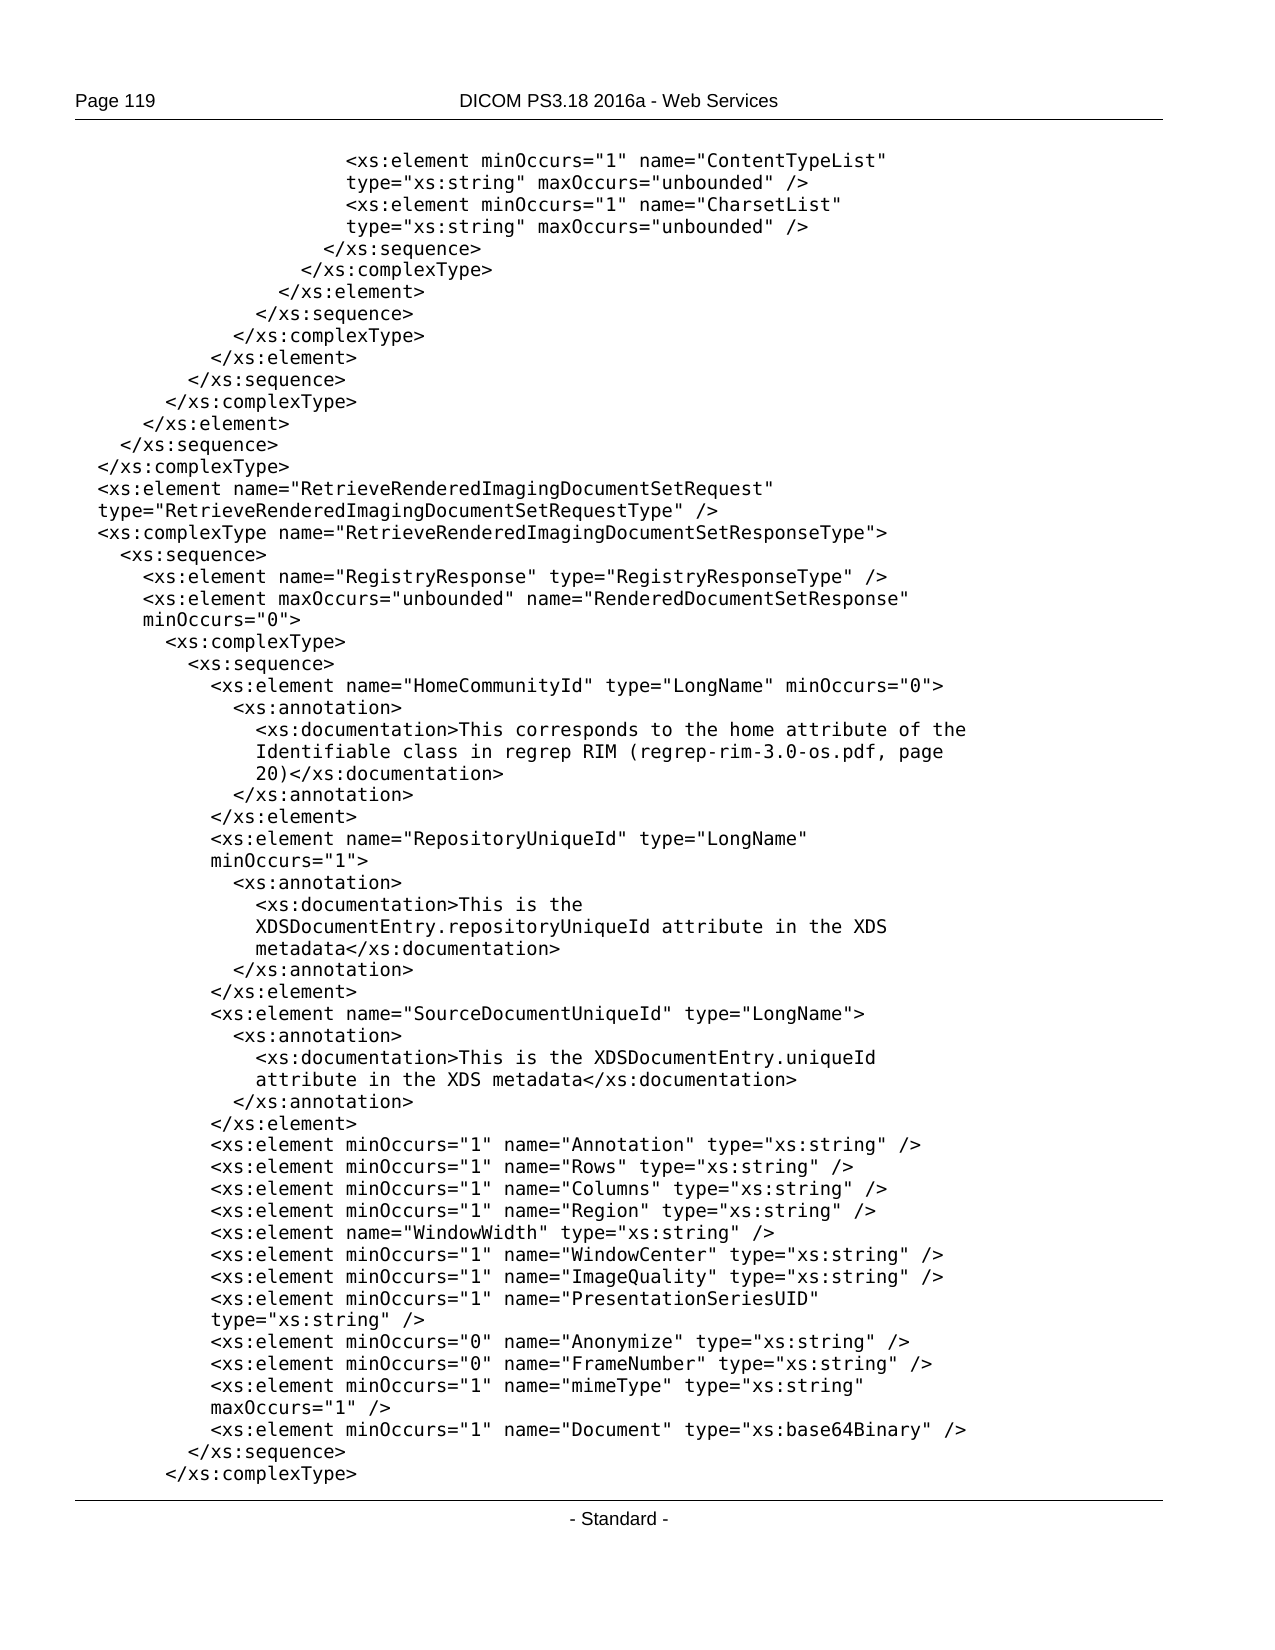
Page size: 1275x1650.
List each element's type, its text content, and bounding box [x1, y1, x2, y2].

text <xs:element minOccurs="1" name="ContentTypeList" type="xs:string" maxOccurs="unbounded" /> <xs:element minOccurs="1" name="CharsetList" type="xs:string" maxOccurs="unbounded" /> </xs:sequence> </xs:complexType> </xs:element> </xs:sequence> </xs:complexType> </xs:element> </xs:sequence> </xs:complexType> </xs:element> </xs:sequence> </xs:complexType> <xs:element name="RetrieveRenderedImagingDocumentSetRequest" type="RetrieveRenderedImagingDocumentSetRequestType" /> <xs:complexType name="RetrieveRenderedImagingDocumentSetResponseType"> <xs:sequence> <xs:element name="RegistryResponse" type="RegistryResponseType" /> <xs:element maxOccurs="unbounded" name="RenderedDocumentSetResponse" minOccurs="0"> <xs:complexType> <xs:sequence> <xs:element name="HomeCommunityId" type="LongName" minOccurs="0"> <xs:annotation> <xs:documentation>This corresponds to the home attribute of the Identifiable class in regrep RIM (regrep-rim-3.0-os.pdf, page 20)</xs:documentation> </xs:annotation> </xs:element> <xs:element name="RepositoryUniqueId" type="LongName" minOccurs="1"> <xs:annotation> <xs:documentation>This is the XDSDocumentEntry.repositoryUniqueId attribute in the XDS metadata</xs:documentation> </xs:annotation> </xs:element> <xs:element name="SourceDocumentUniqueId" type="LongName"> <xs:annotation> <xs:documentation>This is the XDSDocumentEntry.uniqueId attribute in the XDS metadata</xs:documentation> </xs:annotation> </xs:element> <xs:element minOccurs="1" name="Annotation" type="xs:string" /> <xs:element minOccurs="1" name="Rows" type="xs:string" /> <xs:element minOccurs="1" name="Columns" type="xs:string" /> <xs:element minOccurs="1" name="Region" type="xs:string" /> <xs:element name="WindowWidth" type="xs:string" /> <xs:element minOccurs="1" name="WindowCenter" type="xs:string" /> <xs:element minOccurs="1" name="ImageQuality" type="xs:string" /> <xs:element minOccurs="1" name="PresentationSeriesUID" type="xs:string" /> <xs:element minOccurs="0" name="Anonymize" type="xs:string" /> <xs:element minOccurs="0" name="FrameNumber" type="xs:string" /> <xs:element minOccurs="1" name="mimeType" type="xs:string" maxOccurs="1" /> <xs:element minOccurs="1" name="Document" type="xs:base64Binary" /> </xs:sequence> </xs:complexType> [75, 150, 1162, 1484]
